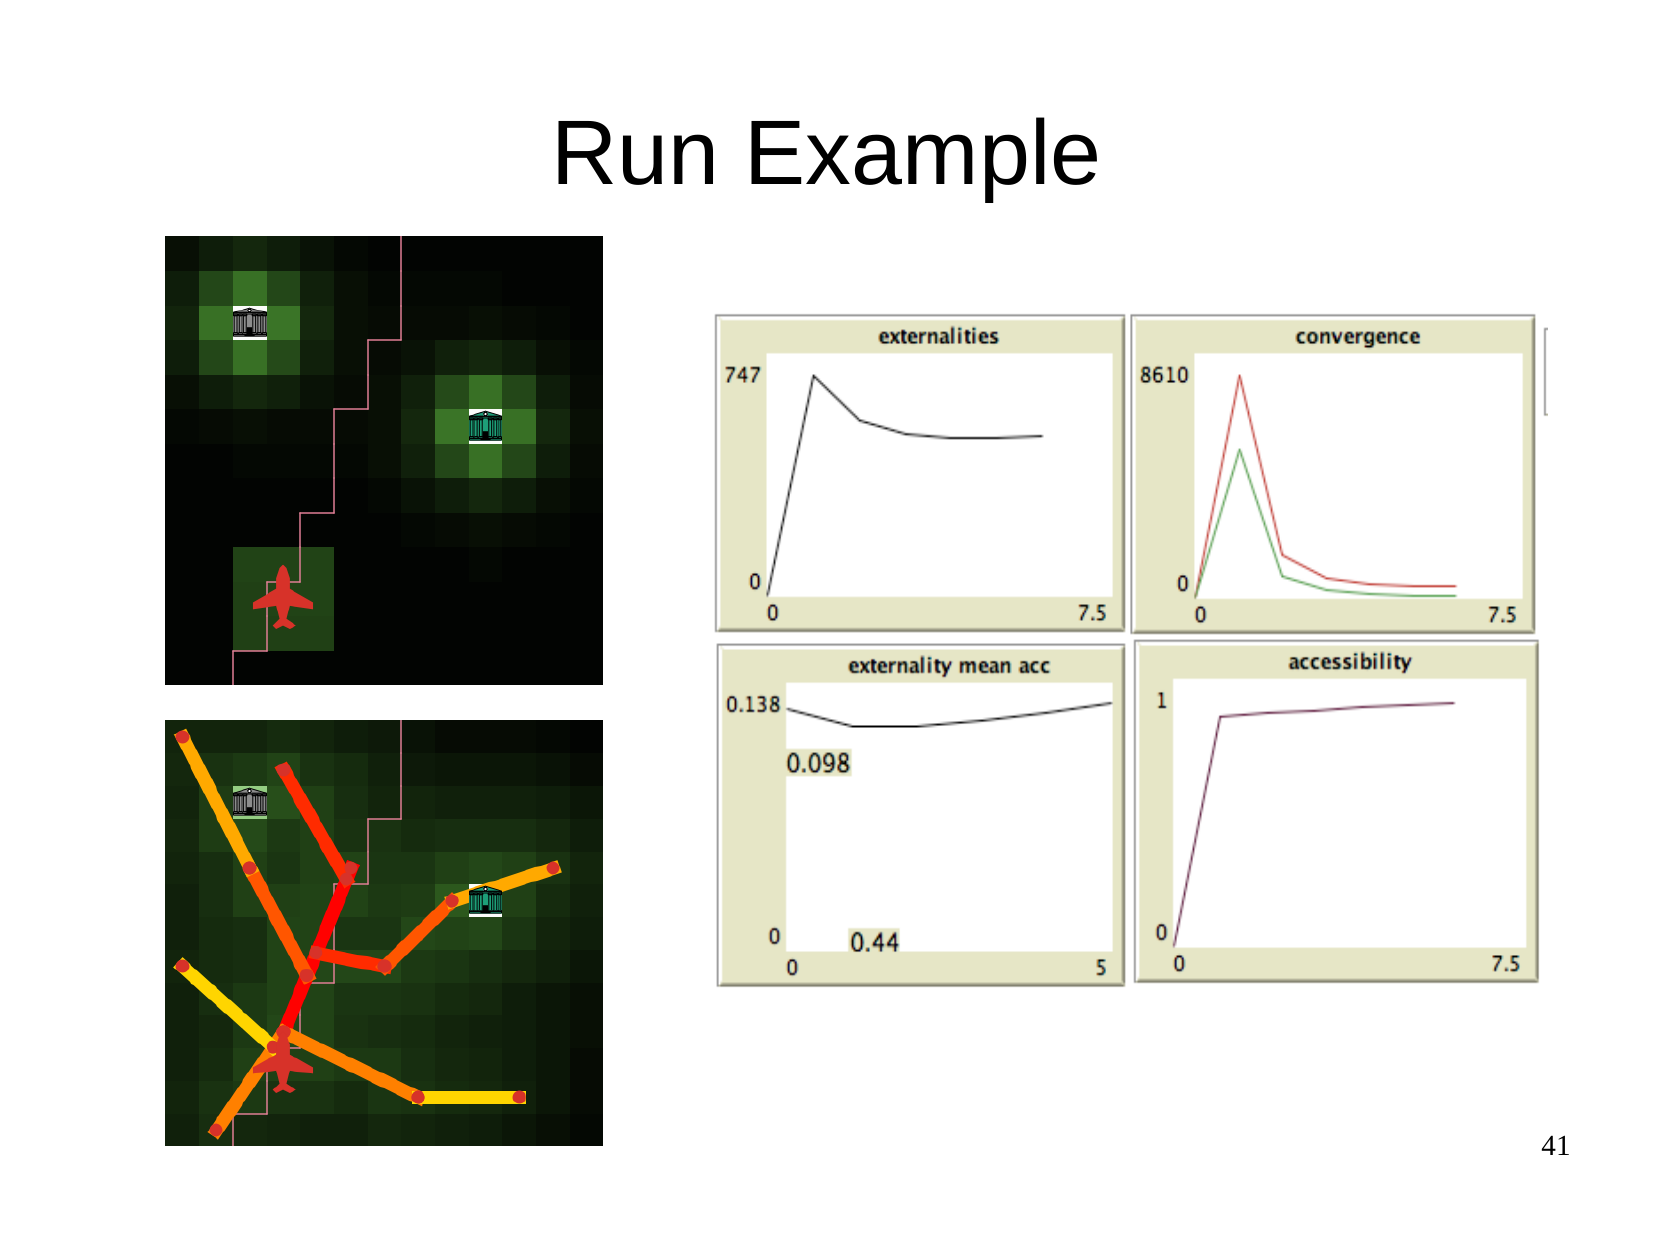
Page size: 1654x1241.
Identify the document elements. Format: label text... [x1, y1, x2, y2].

picture [703, 307, 1548, 993]
title Run Example [82, 49, 1571, 257]
picture [165, 236, 603, 686]
picture [165, 720, 603, 1146]
